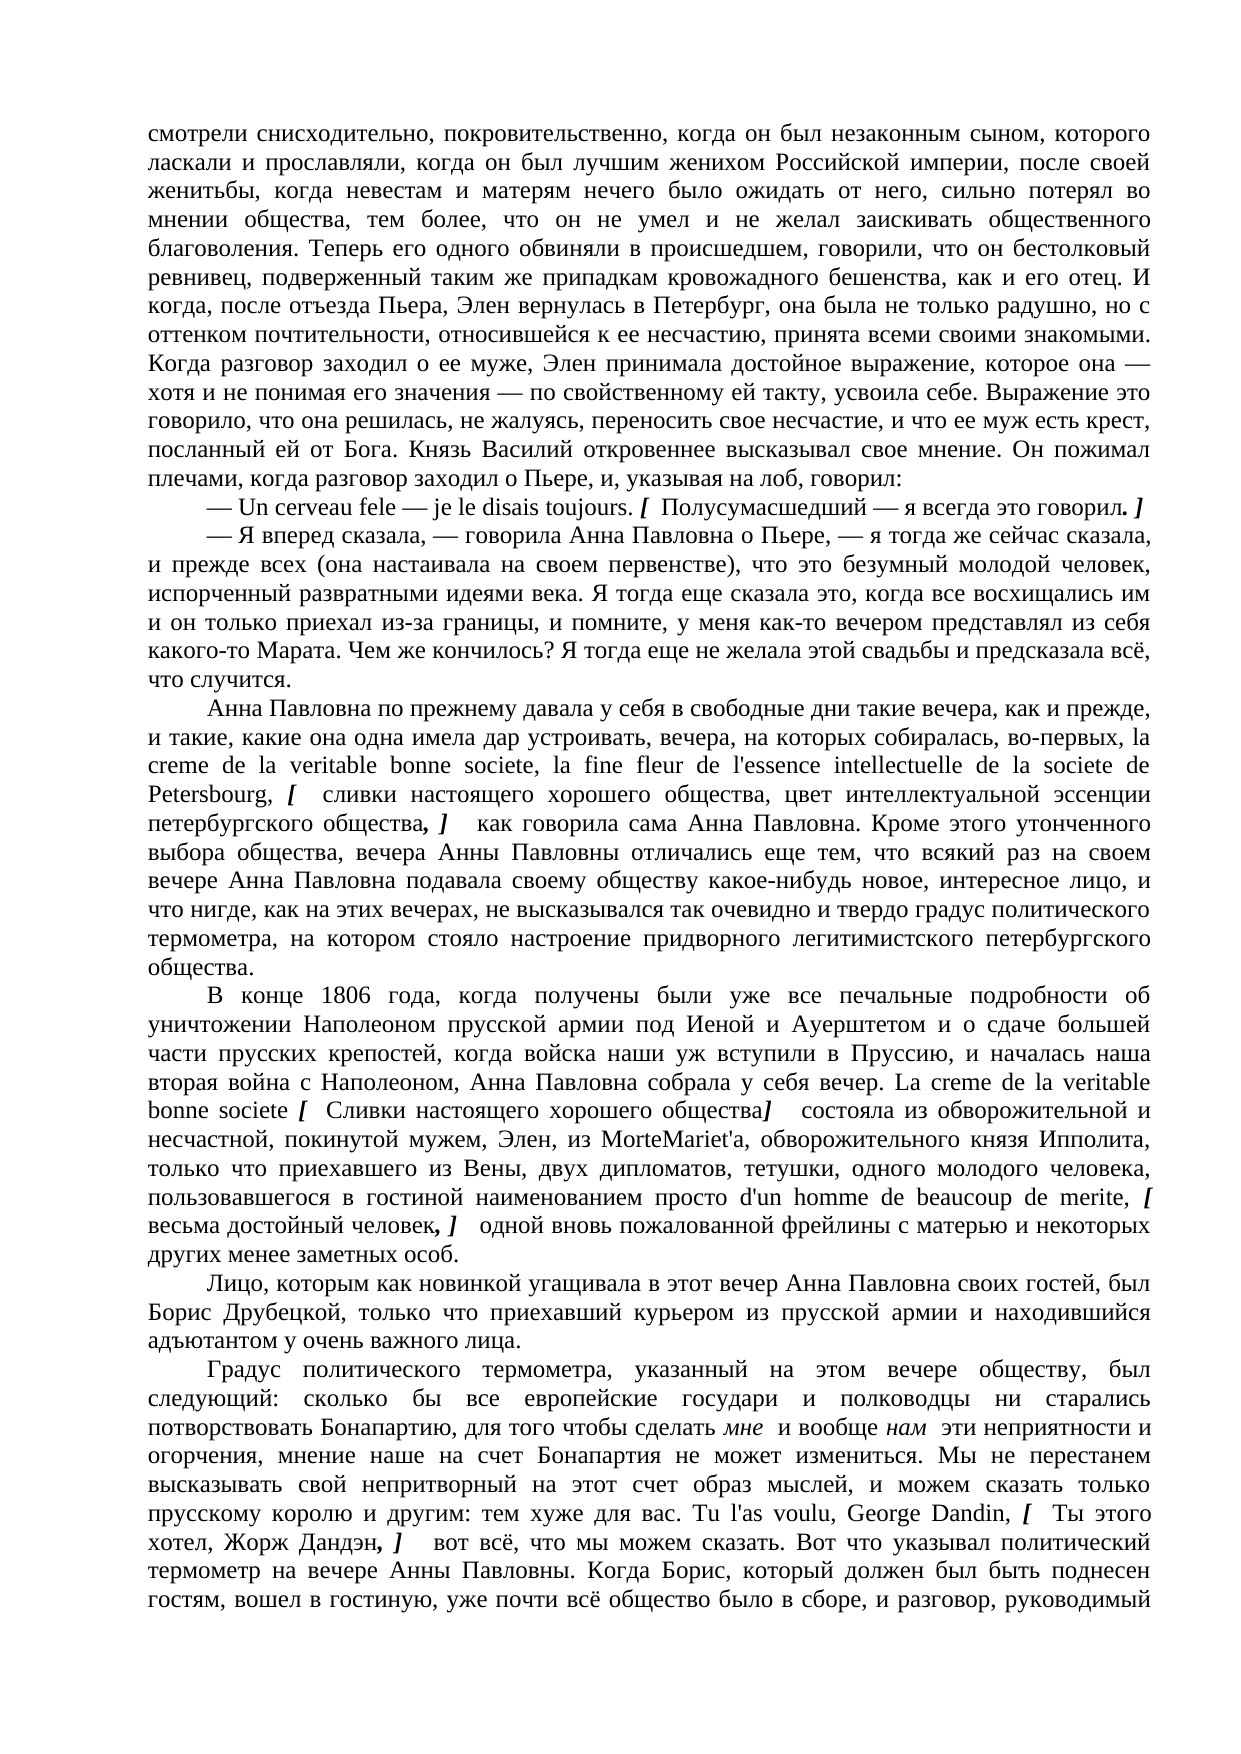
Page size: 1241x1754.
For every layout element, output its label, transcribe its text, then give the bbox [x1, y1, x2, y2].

text В конце 1806 года, когда получены были уже все печальные подробности об уничтожении Наполеоном прусской армии под Иеной и Ауерштетом и о сдаче большей части прусских крепостей, когда войска наши уж вступили в Пруссию, и началась наша вторая война с Наполеоном, Анна Павловна собрала у себя вечер. La creme de la veritable bonne societe [ Сливки настоящего хорошего общества] состояла из обворожительной и несчастной, покинутой мужем, Элен, из MorteMariet'a, обворожительного князя Ипполита, только что приехавшего из Вены, двух дипломатов, тетушки, одного молодого человека, пользовавшегося в гостиной наименованием просто d'un homme de beaucoup de merite, [ весьма достойный человек, ] одной вновь пожалованной фрейлины с матерью и некоторых других менее заметных особ. [148, 981, 1152, 1268]
text Анна Павловна по прежнему давала у себя в свободные дни такие вечера, как и прежде, и такие, какие она одна имела дар устроивать, вечера, на которых собиралась, во-первых, la creme de la veritable bonne societe, la fine fleur de l'essence intellectuelle de la societe de Petersbourg, [ сливки настоящего хорошего общества, цвет интеллектуальной эссенции петербургского общества, ] как говорила сама Анна Павловна. Кроме этого утонченного выбора общества, вечера Анны Павловны отличались еще тем, что всякий раз на своем вечере Анна Павловна подавала своему обществу какое-нибудь новое, интересное лицо, и что нигде, как на этих вечерах, не высказывался так очевидно и твердо градус политического термометра, на котором стояло настроение придворного легитимистского петербургского общества. [148, 693, 1152, 981]
text — Un cerveau fele — je le disais toujours. [ Полусумасшедший — я всегда это говорил. ] [148, 492, 1152, 521]
text смотрели снисходительно, покровительственно, когда он был незаконным сыном, которого ласкали и прославляли, когда он был лучшим женихом Российской империи, после своей женитьбы, когда невестам и матерям нечего было ожидать от него, сильно потерял во мнении общества, тем более, что он не умел и не желал заискивать общественного благоволения. Теперь его одного обвиняли в происшедшем, говорили, что он бестолковый ревнивец, подверженный таким же припадкам кровожадного бешенства, как и его отец. И когда, после отъезда Пьера, Элен вернулась в Петербург, она была не только радушно, но с оттенком почтительности, относившейся к ее несчастию, принята всеми своими знакомыми. Когда разговор заходил о ее муже, Элен принимала достойное выражение, которое она — хотя и не понимая его значения — по свойственному ей такту, усвоила себе. Выражение это говорило, что она решилась, не жалуясь, переносить свое несчастие, и что ее муж есть крест, посланный ей от Бога. Князь Василий откровеннее высказывал свое мнение. Он пожимал плечами, когда разговор заходил о Пьере, и, указывая на лоб, говорил: [148, 118, 1152, 492]
text Лицо, которым как новинкой угащивала в этот вечер Анна Павловна своих гостей, был Борис Друбецкой, только что приехавший курьером из прусской армии и находившийся адъютантом у очень важного лица. [148, 1268, 1152, 1354]
text — Я вперед сказала, — говорила Анна Павловна о Пьере, — я тогда же сейчас сказала, и прежде всех (она настаивала на своем первенстве), что это безумный молодой человек, испорченный развратными идеями века. Я тогда еще сказала это, когда все восхищались им и он только приехал из-за границы, и помните, у меня как-то вечером представлял из себя какого-то Марата. Чем же кончилось? Я тогда еще не желала этой свадьбы и предсказала всё, что случится. [148, 521, 1152, 693]
text Градус политического термометра, указанный на этом вечере обществу, был следующий: сколько бы все европейские государи и полководцы ни старались потворствовать Бонапартию, для того чтобы сделать мне и вообще нам эти неприятности и огорчения, мнение наше на счет Бонапартия не может измениться. Мы не перестанем высказывать свой непритворный на этот счет образ мыслей, и можем сказать только прусскому королю и другим: тем хуже для вас. Tu l'as voulu, George Dandin, [ Ты этого хотел, Жорж Дандэн, ] вот всё, что мы можем сказать. Вот что указывал политический термометр на вечере Анны Павловны. Когда Борис, который должен был быть поднесен гостям, вошел в гостиную, уже почти всё общество было в сборе, и разговор, руководимый [148, 1354, 1152, 1613]
